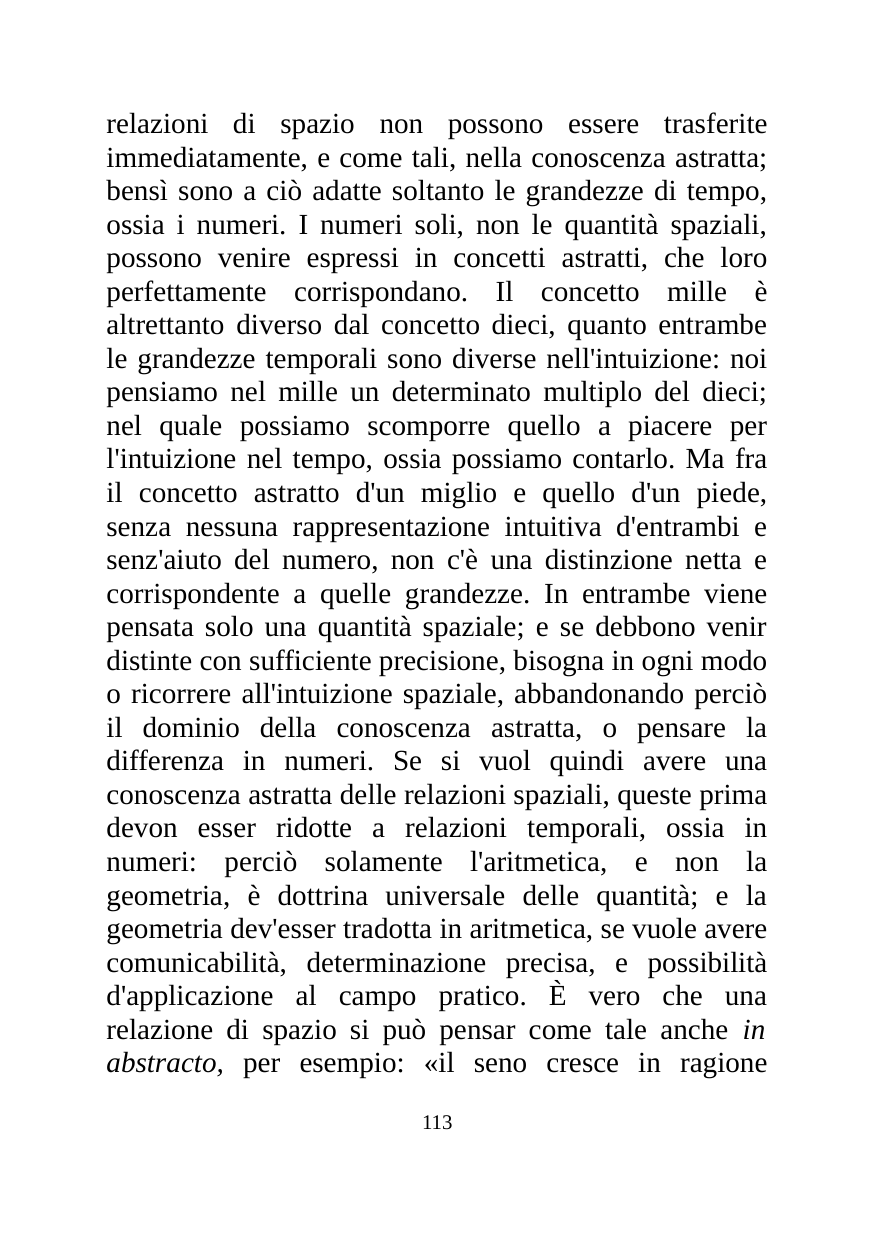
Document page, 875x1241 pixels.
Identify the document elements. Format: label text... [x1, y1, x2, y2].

text relazioni di spazio non possono essere trasferite immediatamente, e come tali, nella conoscenza astratta; bensì sono a ciò adatte soltanto le grandezze di tempo, ossia i numeri. I numeri soli, non le quantità spaziali, possono venire espressi in concetti astratti, che loro perfettamente corrispondano. Il concetto mille è altrettanto diverso dal concetto dieci, quanto entrambe le grandezze temporali sono diverse nell'intuizione: noi pensiamo nel mille un determinato multiplo del dieci; nel quale possiamo scomporre quello a piacere per l'intuizione nel tempo, ossia possiamo contarlo. Ma fra il concetto astratto d'un miglio e quello d'un piede, senza nessuna rappresentazione intuitiva d'entrambi e senz'aiuto del numero, non c'è una distinzione netta e corrispondente a quelle grandezze. In entrambe viene pensata solo una quantità spaziale; e se debbono venir distinte con sufficiente precisione, bisogna in ogni modo o ricorrere all'intuizione spaziale, abbandonando perciò il dominio della conoscenza astratta, o pensare la differenza in numeri. Se si vuol quindi avere una conoscenza astratta delle relazioni spaziali, queste prima devon esser ridotte a relazioni temporali, ossia in numeri: perciò solamente l'aritmetica, e non la geometria, è dottrina universale delle quantità; e la geometria dev'esser tradotta in aritmetica, se vuole avere comunicabilità, determinazione precisa, e possibilità d'applicazione al campo pratico. È vero che una relazione di spazio si può pensar come tale anche in abstracto, per esempio: «il seno cresce in ragione [106, 106, 768, 1079]
